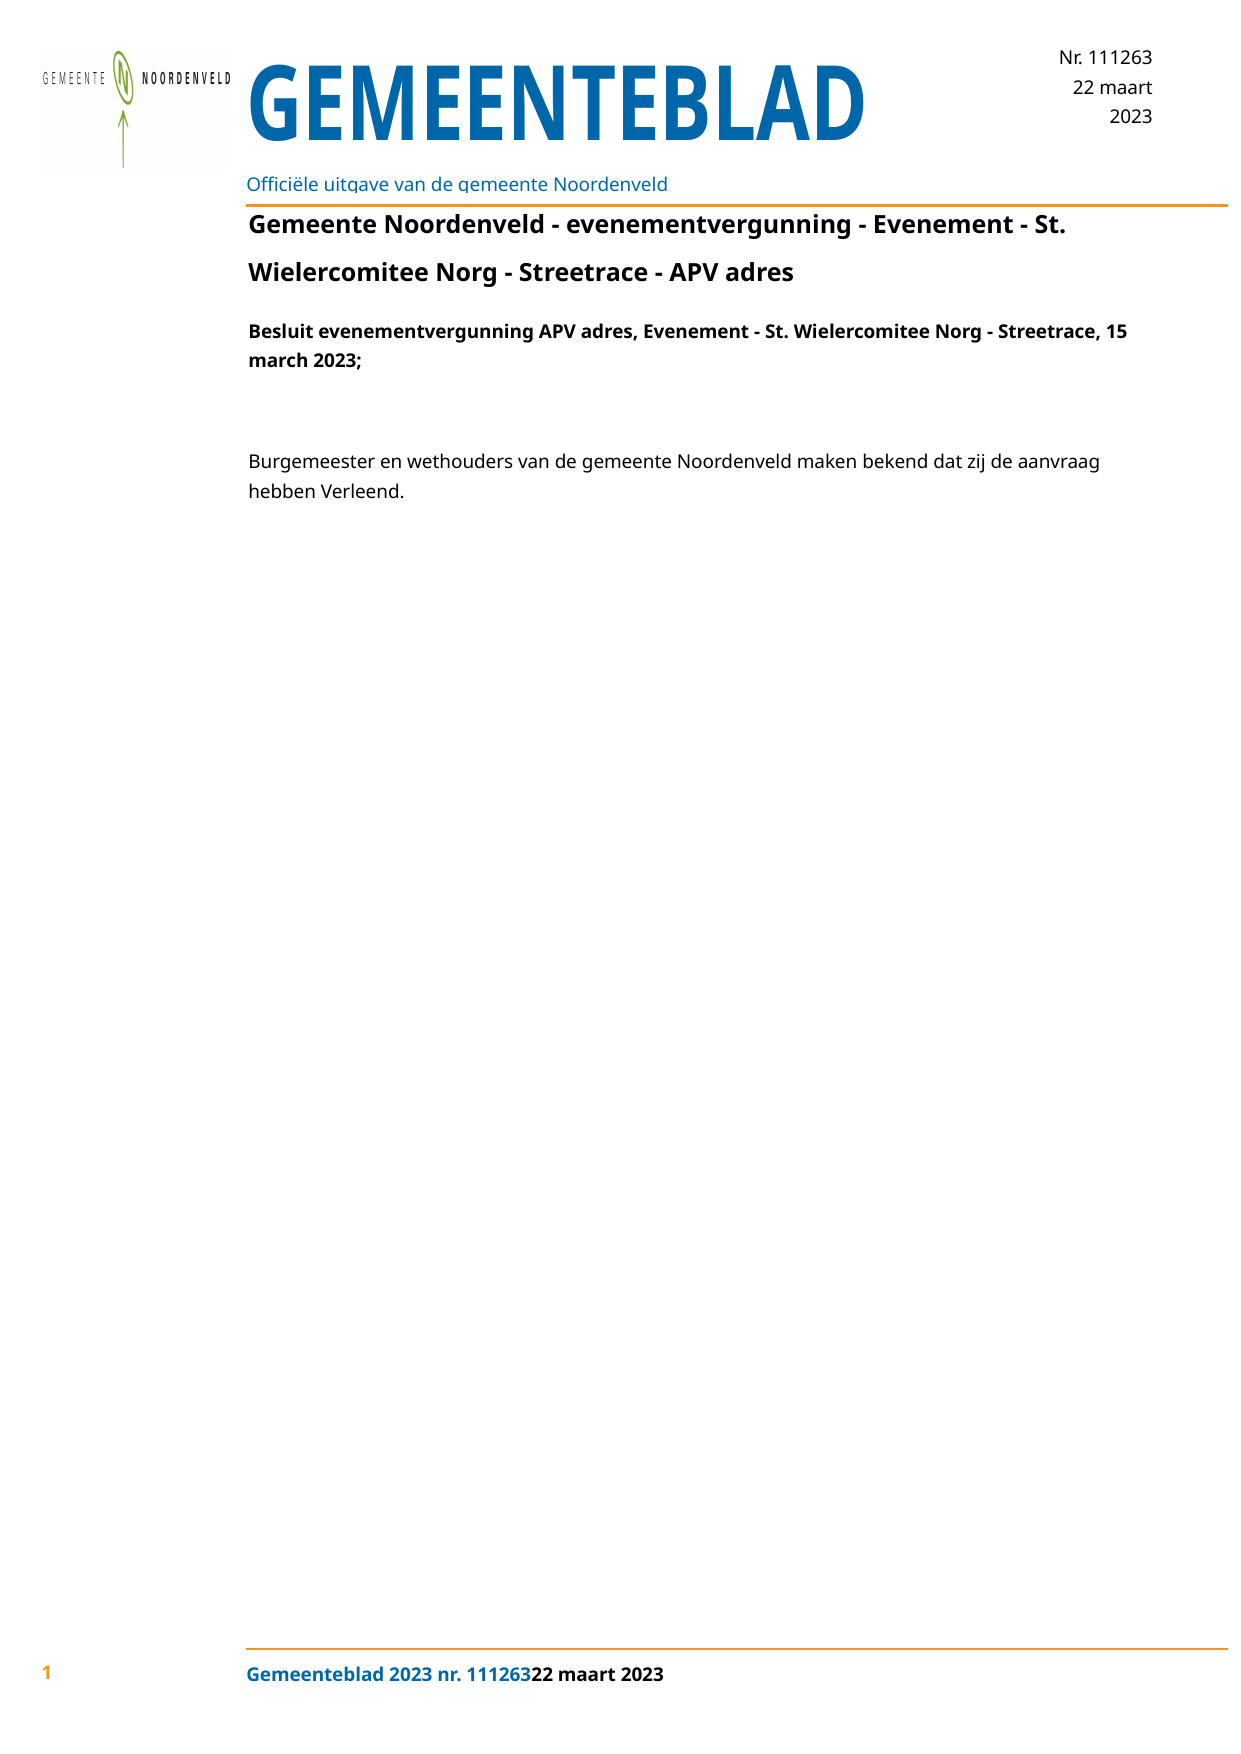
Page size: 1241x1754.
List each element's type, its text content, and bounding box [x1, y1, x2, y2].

text Gemeente Noordenveld - evenementvergunning - Evenement - St. Wielercomitee Norg - Streetrace - APV adres [248, 207, 1152, 288]
picture [41, 47, 231, 172]
text Besluit evenementvergunning APV adres, Evenement - St. Wielercomitee Norg - Streetrace, 15 march 2023; [248, 318, 1152, 373]
text Burgemeester en wethouders van de gemeente Noordenveld maken bekend dat zij de aanvraag hebben Verleend. [248, 448, 1152, 504]
